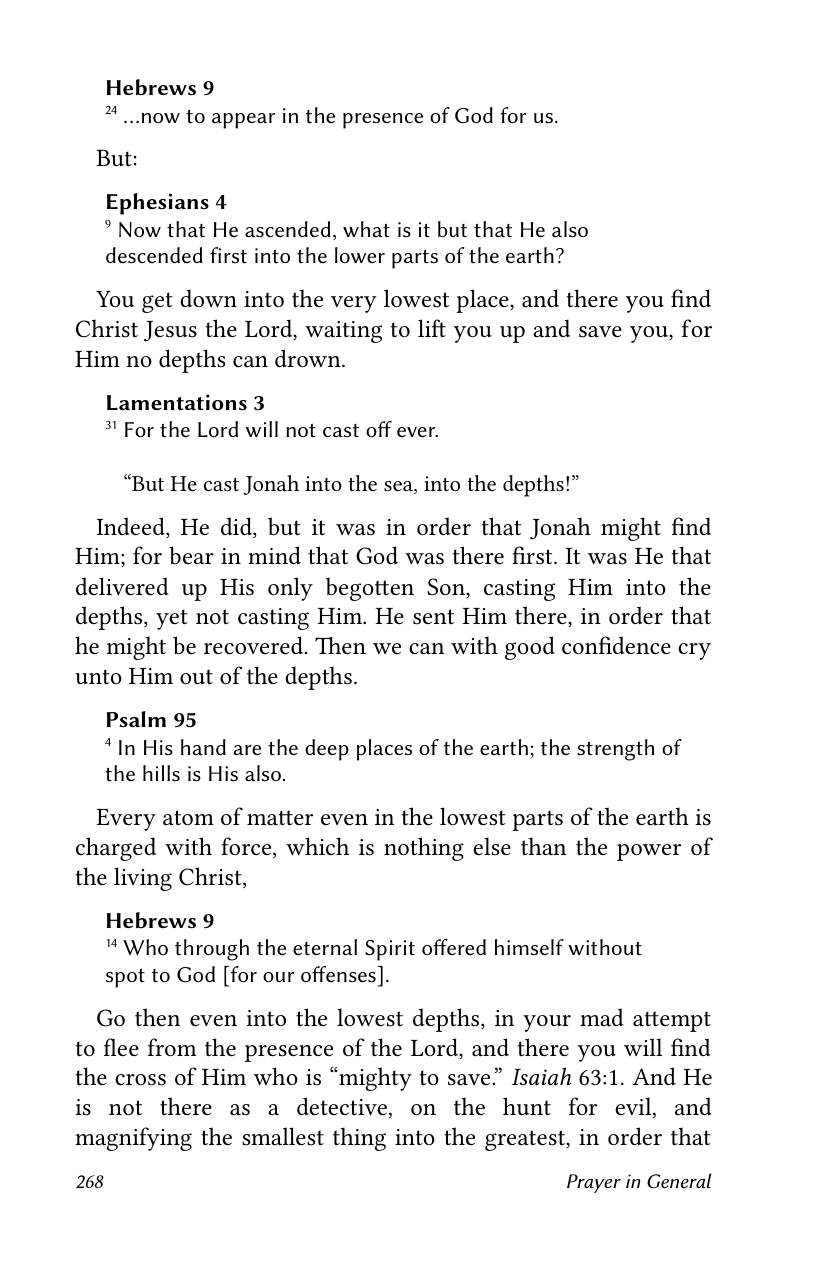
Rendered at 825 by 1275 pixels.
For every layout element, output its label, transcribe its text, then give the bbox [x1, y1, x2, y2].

text You get down into the very lowest place, and there you find Christ Jesus the Lord, waiting to lift you up and save you, for Him no depths can drown. [75, 285, 712, 373]
text 24 ...now to appear in the presence of God for us. [105, 103, 682, 129]
text But: [75, 144, 712, 173]
text Every atom of matter even in the lowest parts of the earth is charged with force, which is nothing else than the power of the living Christ, [75, 803, 712, 891]
text Indeed, He did, but it was in order that Jonah might find Him; for bear in mind that God was there first. It was He that delivered up His only begotten Son, casting Him into the depths, yet not casting Him. He sent Him there, in order that he might be recovered. Then we can with good confidence cry unto Him out of the depths. [75, 513, 712, 691]
text “But He cast Jonah into the sea, into the depths!” [105, 471, 682, 497]
text 4 In His hand are the deep places of the earth; the strength of the hills is His also. [105, 735, 682, 787]
text Hebrews 9 [105, 908, 712, 934]
text 14 Who through the eternal Spirit offered himself without spot to God [for our offenses]. [105, 935, 682, 988]
text Lamentations 3 [105, 390, 712, 416]
text Go then even into the lowest depths, in your mad attempt to flee from the presence of the Lord, and there you will find the cross of Him who is “mighty to save.” Isaiah 63:1. And He is not there as a detective, on the hunt for evil, and magnifying the smallest thing into the greatest, in order that [75, 1004, 712, 1152]
text Psalm 95 [105, 707, 712, 733]
text Hebrews 9 [105, 75, 712, 101]
text 31 For the Lord will not cast off ever. [105, 417, 682, 443]
text 9 Now that He ascended, what is it but that He also descended first into the lower parts of the earth? [105, 217, 682, 269]
text Ephesians 4 [105, 189, 712, 215]
